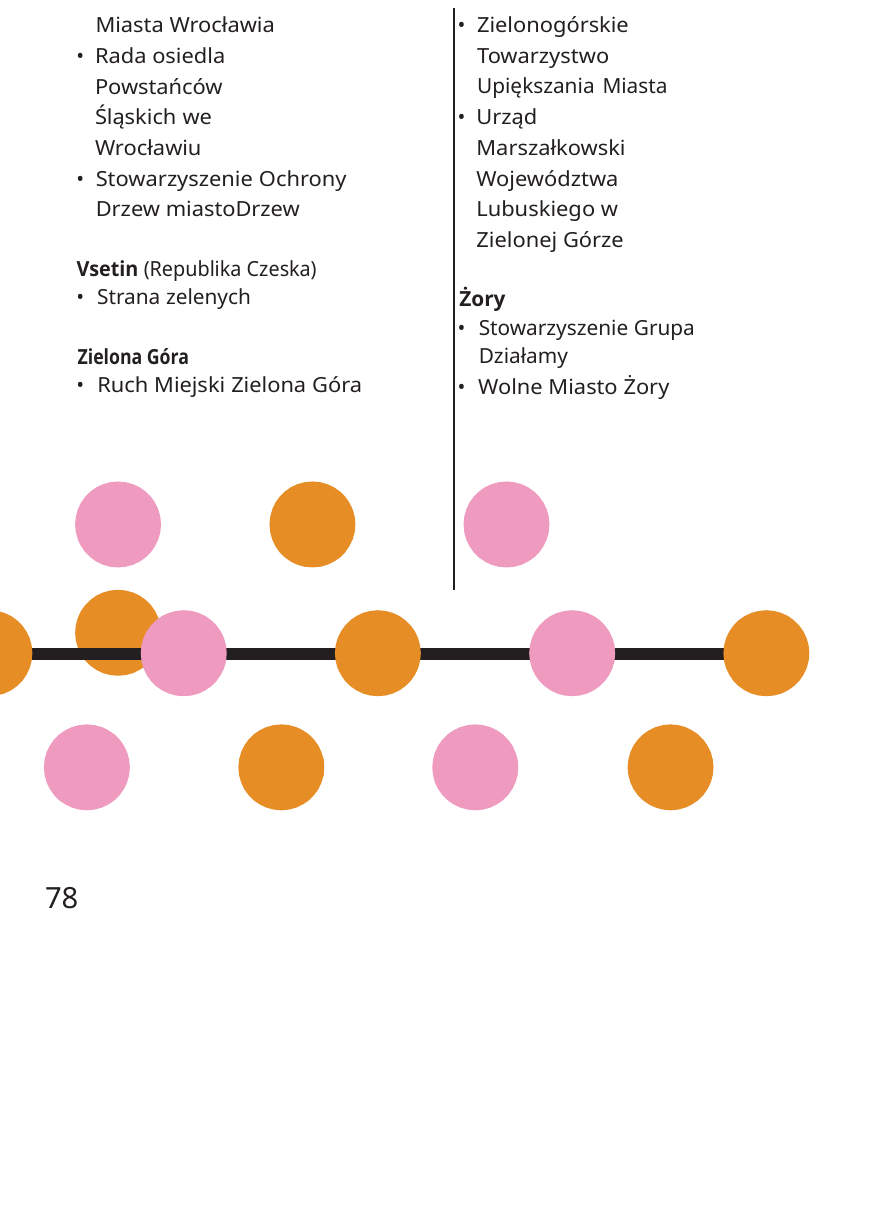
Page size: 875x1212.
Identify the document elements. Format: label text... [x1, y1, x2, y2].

subtitle Zielona Góra [77, 342, 375, 370]
list Ruch Miejski Zielona Góra [76, 370, 375, 399]
text Vsetin (Republika Czeska) [76, 254, 375, 282]
subtitle 78 [45, 877, 755, 917]
list Strana zelenych [76, 282, 375, 311]
list Urząd Marszałkowski Województwa Lubuskiego w Zielonej Górze [457, 102, 689, 253]
list Wolne Miasto Żory [457, 372, 755, 400]
subtitle Żory [459, 284, 755, 313]
list Stowarzyszenie Grupa Działamy [457, 313, 755, 370]
text Miasta Wrocławia [95, 10, 375, 39]
list Zielonogórskie Towarzystwo Upiększania Miasta [457, 10, 709, 100]
list Stowarzyszenie Ochrony Drzew miastoDrzew [76, 164, 357, 223]
list Rada osiedla Powstańców Śląskich we Wrocławiu [76, 41, 305, 161]
